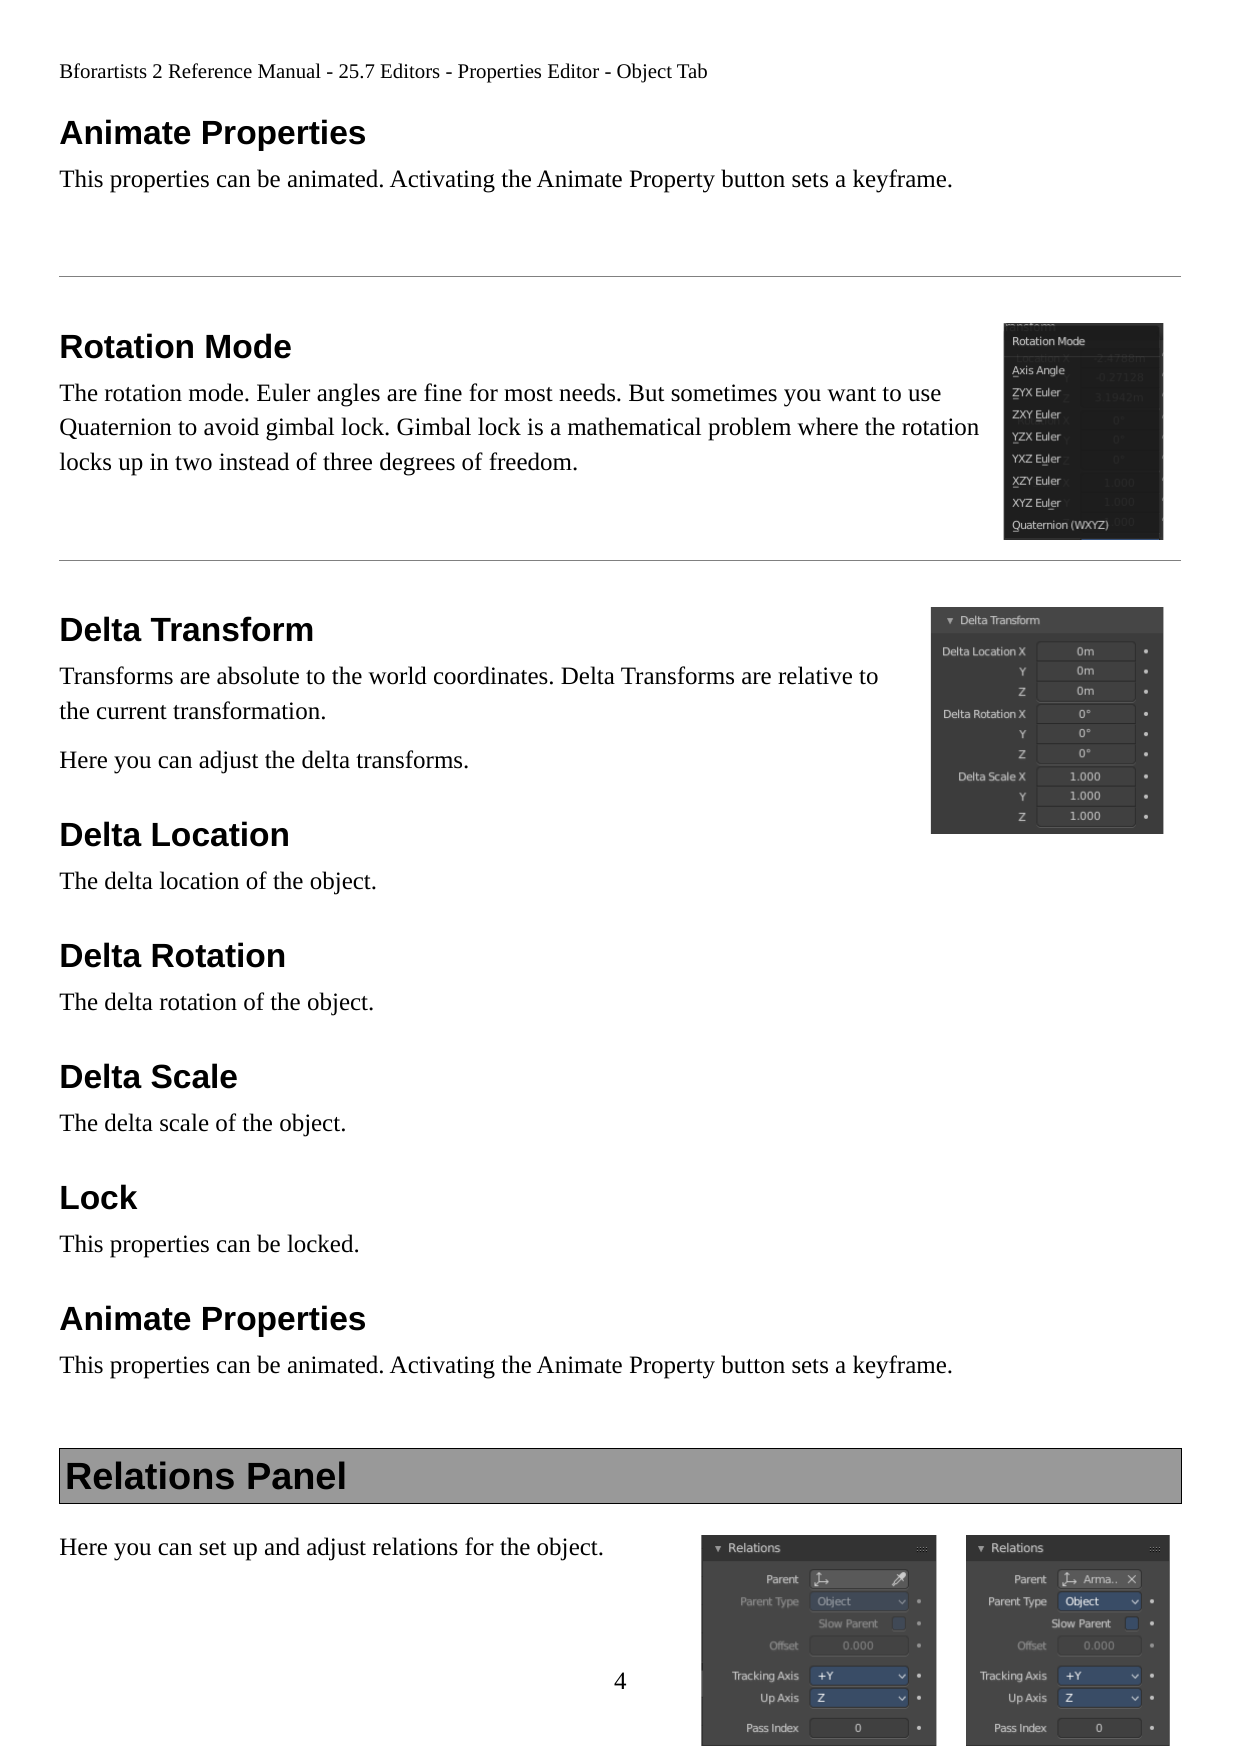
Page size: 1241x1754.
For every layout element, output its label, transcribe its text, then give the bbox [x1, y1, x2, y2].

picture [966, 1535, 1170, 1746]
text Here you can set up and adjust relations for the object. [59, 1532, 1181, 1561]
picture [1003, 323, 1164, 540]
text Here you can adjust the delta transforms. [59, 745, 930, 773]
subtitle Delta Scale [59, 1057, 1181, 1095]
subtitle Delta Location [59, 815, 1181, 853]
subtitle Delta Transform [59, 610, 930, 649]
subtitle Animate Properties [59, 113, 1181, 151]
text Transforms are absolute to the world coordinates. Delta Transforms are relative to the current transformation. [59, 661, 930, 724]
table_header Relations Panel [60, 1449, 1181, 1503]
picture [701, 1535, 937, 1746]
text This properties can be locked. [59, 1229, 1181, 1258]
subtitle [1164, 327, 1181, 366]
text The delta rotation of the object. [59, 987, 1181, 1016]
subtitle Lock [59, 1178, 1181, 1216]
text This properties can be animated. Activating the Animate Property button sets a keyframe. [59, 1350, 1181, 1379]
text The rotation mode. Euler angles are fine for most needs. But sometimes you want to use Quaternion to avoid gimbal lock. Gimbal lock is a mathematical problem where the rotation locks up in two instead of three degrees of freedom. [59, 378, 1003, 476]
subtitle [1164, 610, 1181, 649]
picture [930, 607, 1164, 834]
text This properties can be animated. Activating the Animate Property button sets a keyframe. [59, 164, 1181, 192]
text The delta scale of the object. [59, 1108, 1181, 1137]
subtitle Rotation Mode [59, 327, 1003, 366]
subtitle Delta Rotation [59, 936, 1181, 974]
text The delta location of the object. [59, 866, 1181, 894]
subtitle Animate Properties [59, 1299, 1181, 1337]
